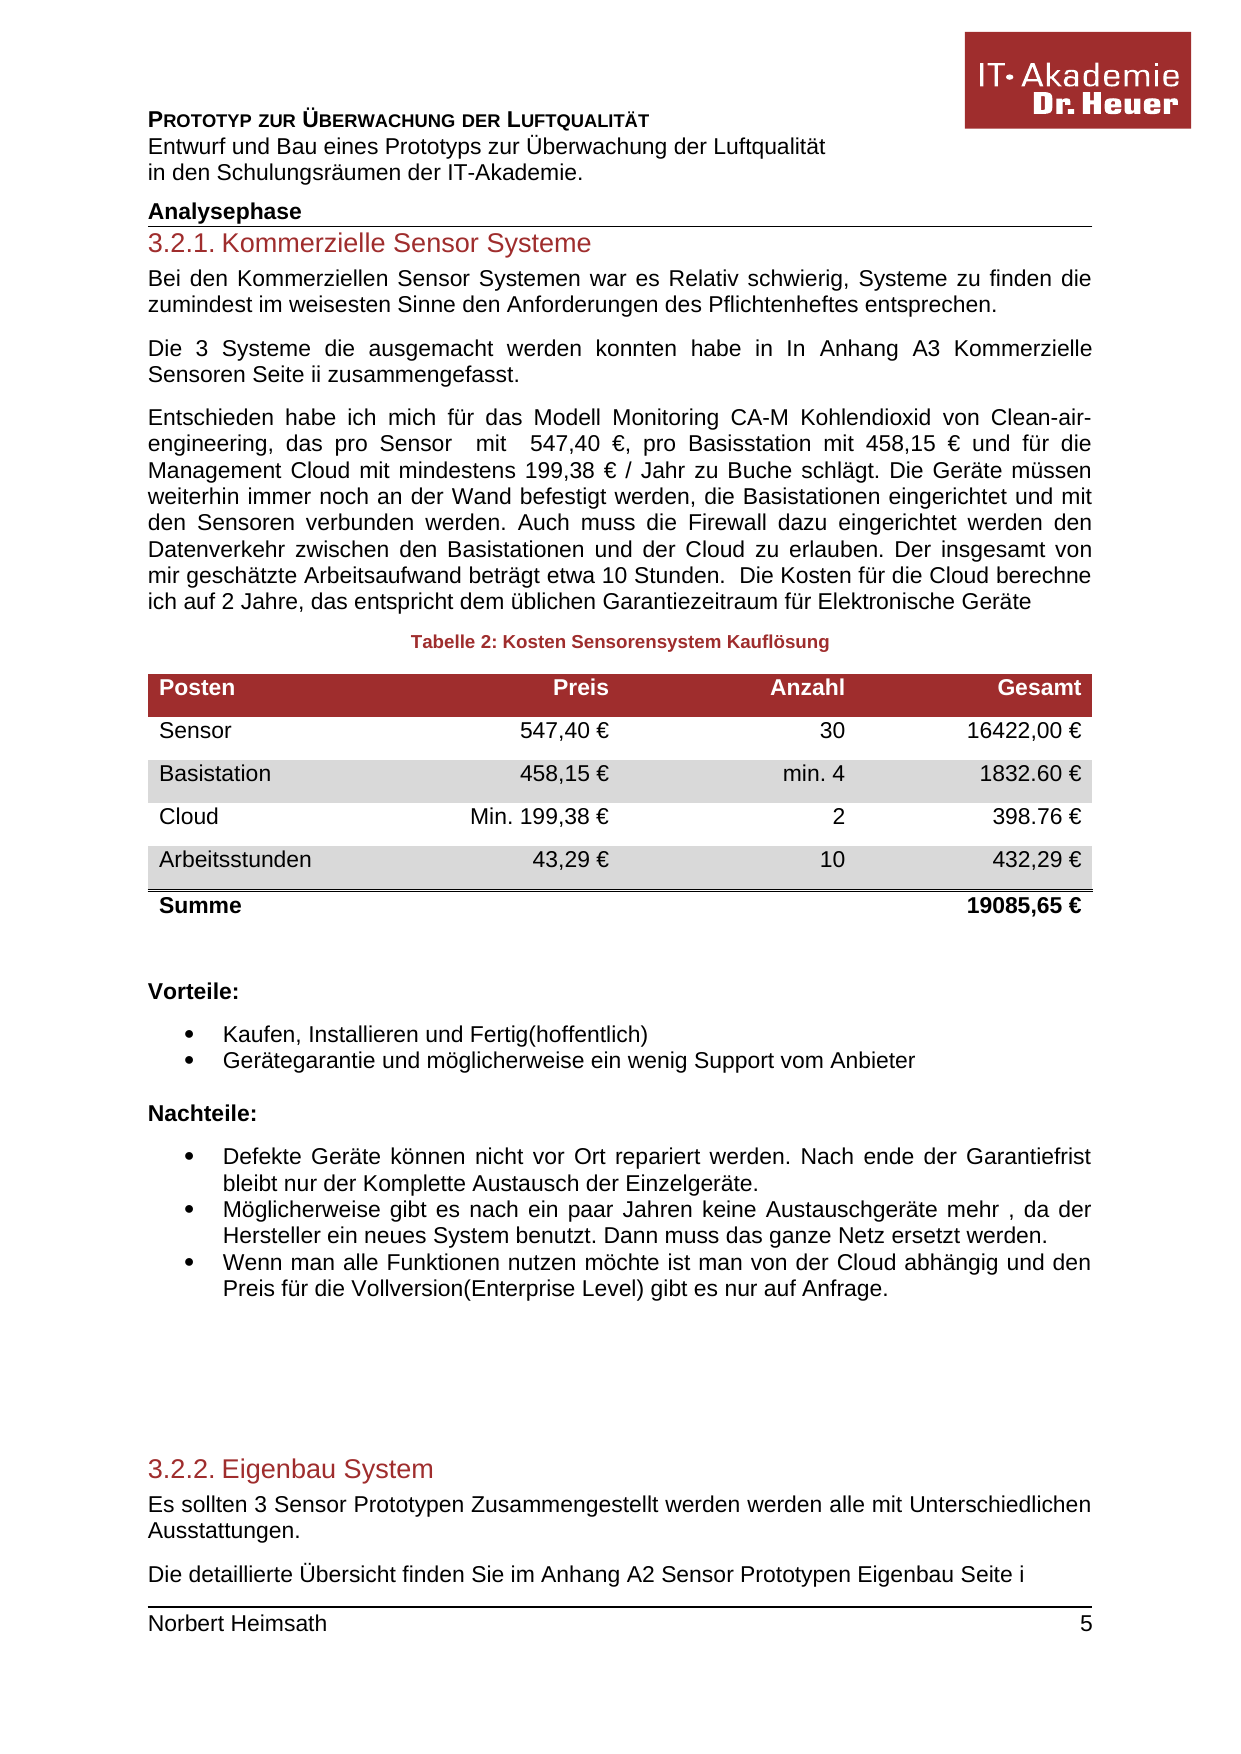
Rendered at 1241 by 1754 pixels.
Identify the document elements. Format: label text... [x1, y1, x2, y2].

table_cell 19085,65 € [856, 892, 1092, 935]
table_cell 10 [620, 846, 856, 889]
text Vorteile: [148, 978, 1092, 1004]
list Defekte Geräte können nicht vor Ort repariert werden. Nach ende der Garantiefrist bleibt nur der Komplette Austausch der Einzelgeräte. [185, 1143, 1092, 1196]
table_cell 458,15 € [384, 760, 620, 803]
table_cell 2 [620, 803, 856, 846]
table_cell Arbeitsstunden [148, 846, 384, 889]
table_cell [620, 892, 856, 935]
subtitle Eigenbau System [148, 1453, 1092, 1485]
text Die detaillierte Übersicht finden Sie im Anhang A2. Sensor Prototypen Eigenbau Seite i [148, 1561, 1092, 1587]
table_cell Sensor [148, 717, 384, 760]
text Tabelle 2: Kosten Sensorensystem Kauflösung [148, 631, 1092, 653]
table_cell 43,29 € [384, 846, 620, 889]
list Kaufen, Installieren und Fertig(hoffentlich) [185, 1021, 1092, 1047]
table_cell Min. 199,38 € [384, 803, 620, 846]
table_cell 30 [620, 717, 856, 760]
table_cell min. 4 [620, 760, 856, 803]
text Entschieden habe ich mich für das Modell Monitoring CA-M Kohlendioxid von Clean-air-engineering, das pro Sensor mit 547,40 €, pro Basisstation mit 458,15 € und für die Management Cloud mit mindestens 199,38 € / Jahr zu Buche schlägt. Die Geräte müssen weiterhin immer noch an der Wand befestigt werden, die Basistationen eingerichtet und mit den Sensoren verbunden werden. Auch muss die Firewall dazu eingerichtet werden den Datenverkehr zwischen den Basistationen und der Cloud zu erlauben. Der insgesamt von mir geschätzte Arbeitsaufwand beträgt etwa 10 Stunden. Die Kosten für die Cloud berechne ich auf 2 Jahre, das entspricht dem üblichen Garantiezeitraum für Elektronische Geräte [148, 404, 1092, 615]
table_cell 16422,00 € [856, 717, 1092, 760]
table_cell 398.76 € [856, 803, 1092, 846]
table_cell 547,40 € [384, 717, 620, 760]
table_header Gesamt [856, 674, 1092, 717]
table_header Preis [384, 674, 620, 717]
list Wenn man alle Funktionen nutzen möchte ist man von der Cloud abhängig und den Preis für die Vollversion(Enterprise Level) gibt es nur auf Anfrage. [185, 1248, 1092, 1301]
table_cell Cloud [148, 803, 384, 846]
text Es sollten 3 Sensor Prototypen Zusammengestellt werden werden alle mit Unterschiedlichen Ausstattungen. [148, 1491, 1092, 1544]
table_cell [384, 892, 620, 935]
table_header Anzahl [620, 674, 856, 717]
table_cell 1832.60 € [856, 760, 1092, 803]
list Möglicherweise gibt es nach ein paar Jahren keine Austauschgeräte mehr , da der Hersteller ein neues System benutzt. Dann muss das ganze Netz ersetzt werden. [185, 1196, 1092, 1248]
text Bei den Kommerziellen Sensor Systemen war es Relativ schwierig, Systeme zu finden die zumindest im weisesten Sinne den Anforderungen des Pflichtenheftes entsprechen. [148, 265, 1092, 318]
table_cell Summe [148, 892, 384, 935]
table_cell Basistation [148, 760, 384, 803]
table_header Posten [148, 674, 384, 717]
text Nachteile: [148, 1100, 1092, 1126]
text Die 3 Systeme die ausgemacht werden konnten habe in In Anhang A3. Kommerzielle Sensoren Seite ii zusammengefasst. [148, 334, 1092, 387]
list Gerätegarantie und möglicherweise ein wenig Support vom Anbieter [185, 1047, 1092, 1074]
subtitle Kommerzielle Sensor Systeme [148, 227, 1092, 259]
table_cell 432,29 € [856, 846, 1092, 889]
